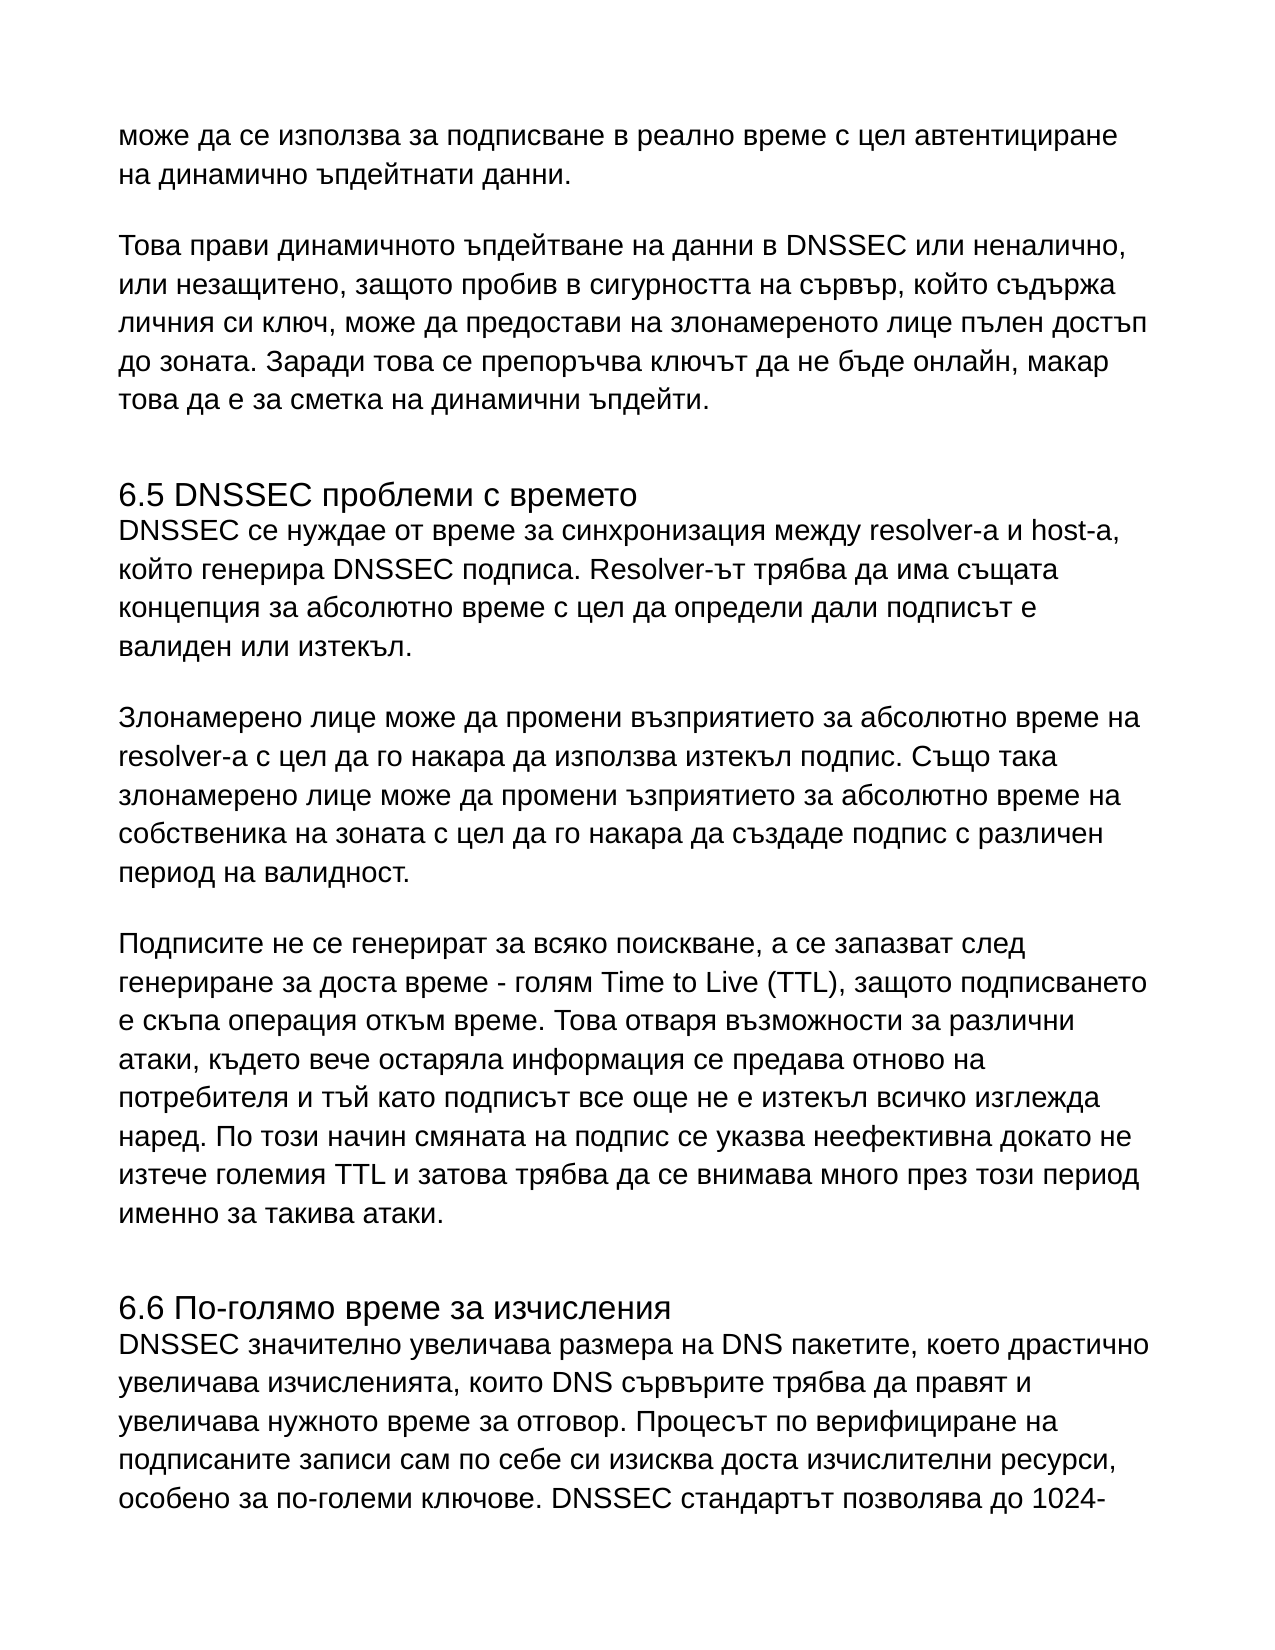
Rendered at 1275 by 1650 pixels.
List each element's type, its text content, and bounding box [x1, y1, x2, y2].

text Подписите не се генерират за всяко поискване, а се запазват след генериране за доста време - голям Time to Live (TTL), защото подписването е скъпа операция откъм време. Това отваря възможности за различни атаки, където вече остаряла информация се предава отново на потребителя и тъй като подписът все още не е изтекъл всичко изглежда наред. По този начин смяната на подпис се указва неефективна докато не изтече големия TTL и затова трябва да се внимава много през този период именно за такива атаки. [118, 926, 1157, 1229]
text DNSSEC значително увеличава размера на DNS пакетите, което драстично увеличава изчисленията, които DNS сървърите трябва да правят и увеличава нужното време за отговор. Процесът по верифициране на подписаните записи сам по себе си изисква доста изчислителни ресурси, особено за по-големи ключове. DNSSEC стандартът позволява до 1024- [118, 1327, 1157, 1514]
text Злонамерено лице може да промени възприятието за абсолютно време на resolver-a с цел да го накара да използва изтекъл подпис. Също така злонамерено лице може да промени ъзприятието за абсолютно време на собственика на зоната с цел да го накара да създаде подпис с различен период на валидност. [118, 700, 1157, 888]
text може да се използва за подписване в реално време с цел автентициране на динамично ъпдейтнати данни. [118, 118, 1157, 190]
text Това прави динамичното ъпдейтване на данни в DNSSEC или неналично, или незащитено, защото пробив в сигурността на сървър, който съдържа личния си ключ, може да предостави на злонамереното лице пълен достъп до зоната. Заради това се препоръчва ключът да не бъде онлайн, макар това да е за сметка на динамични ъпдейти. [118, 228, 1157, 416]
subtitle 6.6 По-голямо време за изчисления [118, 1288, 1157, 1327]
subtitle 6.5 DNSSEC проблеми с времето [118, 475, 1157, 513]
text DNSSEC се нуждае от време за синхронизация между resolver-a и host-a, който генерира DNSSEC подписа. Resolver-ът трябва да има същата концепция за абсолютно време с цел да определи дали подписът е валиден или изтекъл. [118, 513, 1157, 662]
